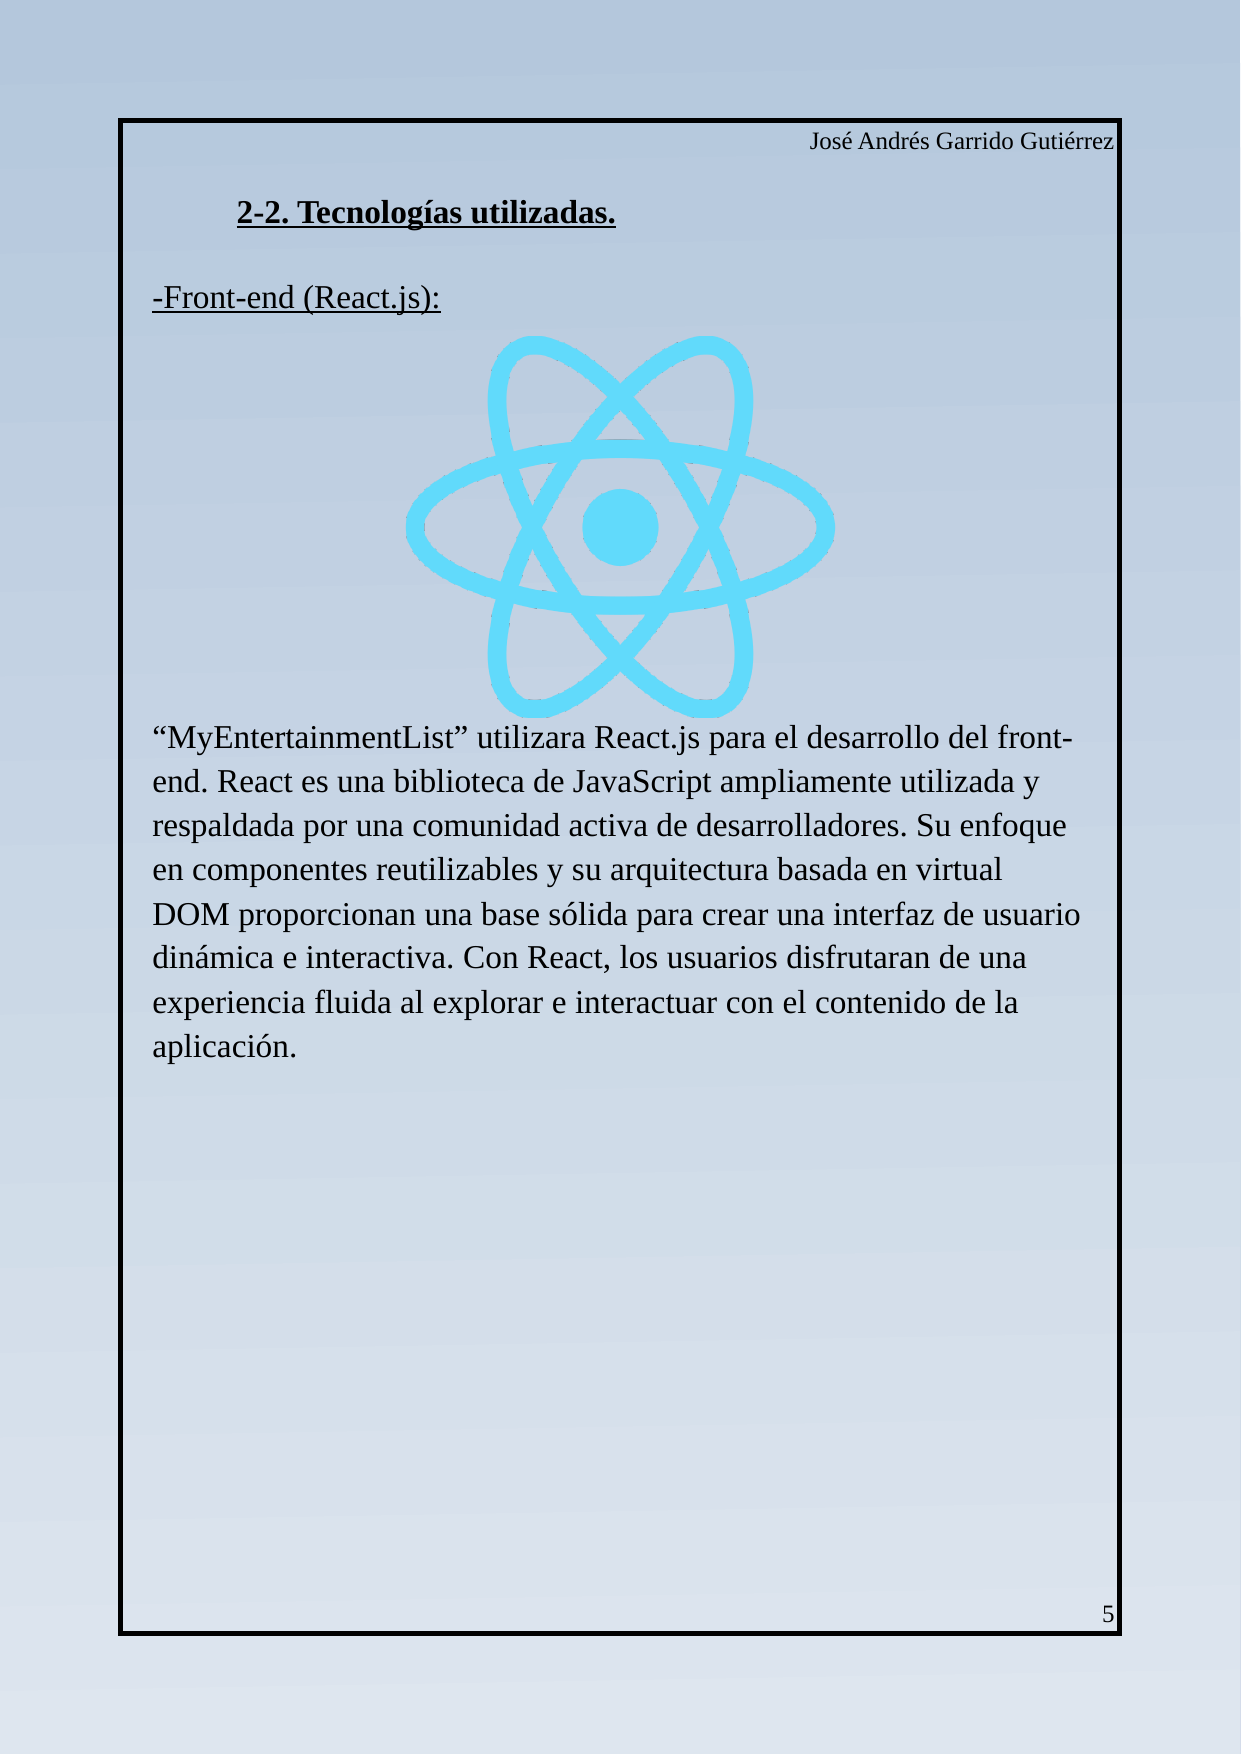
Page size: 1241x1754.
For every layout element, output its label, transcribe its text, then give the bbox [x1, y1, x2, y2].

text “MyEntertainmentList” utilizara React.js para el desarrollo del front-end. React es una biblioteca de JavaScript ampliamente utilizada y respaldada por una comunidad activa de desarrolladores. Su enfoque en componentes reutilizables y su arquitectura basada en virtual DOM proporcionan una base sólida para crear una interfaz de usuario dinámica e interactiva. Con React, los usuarios disfrutaran de una experiencia fluida al explorar e interactuar con el contenido de la aplicación. [152, 718, 1084, 1064]
text -Front-end (React.js): [152, 278, 1114, 316]
list 2-2. Tecnologías utilizadas. [189, 193, 1114, 231]
picture [400, 336, 840, 718]
